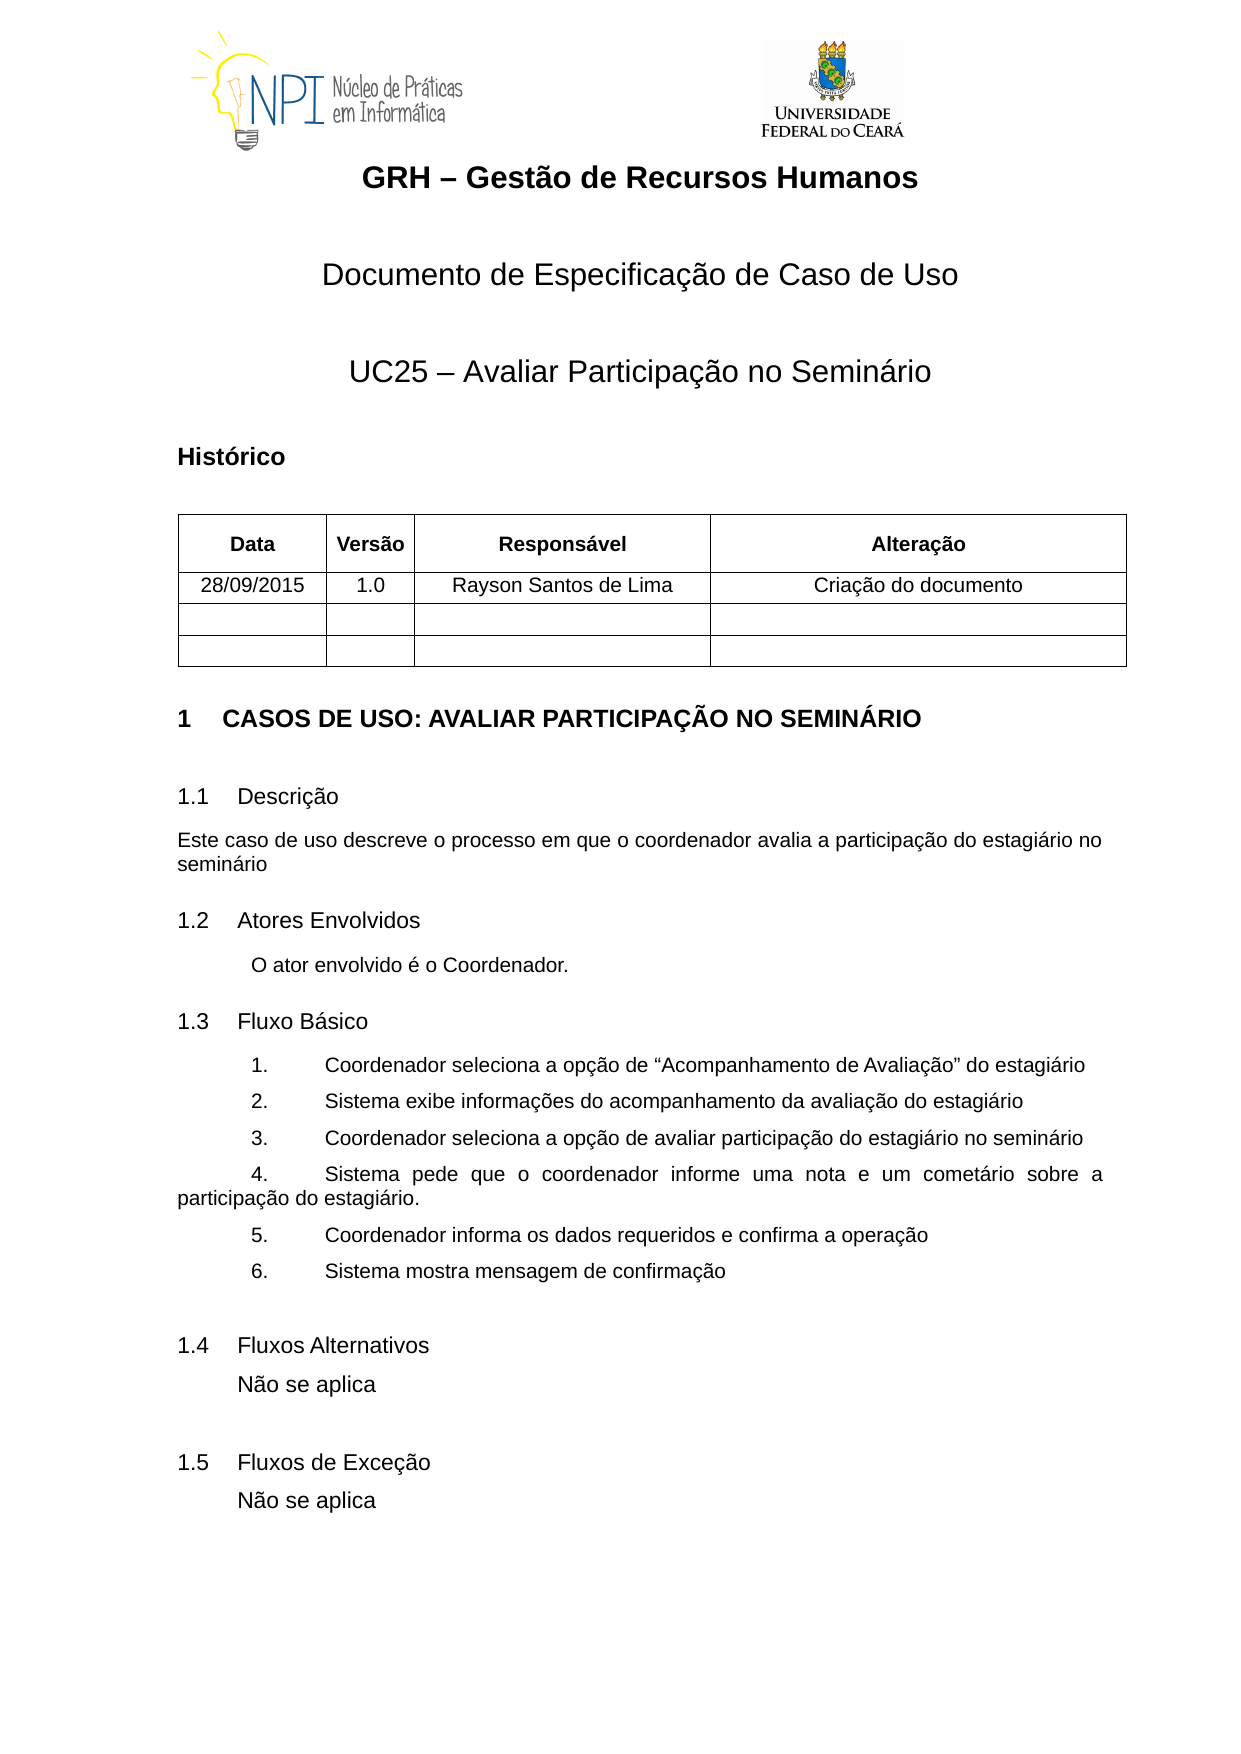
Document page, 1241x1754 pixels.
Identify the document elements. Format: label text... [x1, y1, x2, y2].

table_cell [179, 604, 326, 634]
table_cell [327, 636, 414, 666]
table_cell 28/09/2015 [179, 573, 326, 603]
table_cell [327, 604, 414, 634]
text UC25 – Avaliar Participação no Seminário [177, 353, 1104, 388]
table_cell Rayson Santos de Lima [415, 573, 710, 603]
text GRH – Gestão de Recursos Humanos [177, 125, 1104, 195]
text 5. Coordenador informa os dados requeridos e confirma a operação [177, 1223, 1104, 1247]
subtitle Descrição [177, 783, 1104, 809]
text 1.5 Fluxos de Exceção [177, 1448, 1104, 1475]
table_cell [711, 604, 1126, 634]
table_cell [179, 636, 326, 666]
table_header Alteração [711, 515, 1126, 572]
picture [761, 41, 905, 139]
table_cell [415, 636, 710, 666]
text 1. Coordenador seleciona a opção de “Acompanhamento de Avaliação” do estagiário [177, 1053, 1104, 1077]
subtitle Atores Envolvidos [177, 907, 1104, 934]
text O ator envolvido é o Coordenador. [177, 952, 1104, 976]
subtitle CASOS DE USO: avaliar participação no seminário [177, 704, 1104, 733]
table_cell Criação do documento [711, 573, 1126, 603]
table_cell 1.0 [327, 573, 414, 603]
picture [181, 22, 472, 159]
text 4. Sistema pede que o coordenador informe uma nota e um cometário sobre a participação do estagiário. [177, 1162, 1104, 1210]
subtitle Fluxo Básico [177, 1008, 1104, 1034]
text Este caso de uso descreve o processo em que o coordenador avalia a participação do estagiário no seminário [177, 828, 1103, 876]
text Não se aplica [177, 1371, 1104, 1397]
table_header Data [179, 515, 326, 572]
table_cell [415, 604, 710, 634]
table_header Responsável [415, 515, 710, 572]
text 2. Sistema exibe informações do acompanhamento da avaliação do estagiário [177, 1089, 1104, 1113]
text 1.4 Fluxos Alternativos [177, 1332, 1104, 1358]
text Documento de Especificação de Caso de Uso [177, 256, 1104, 292]
text 6. Sistema mostra mensagem de confirmação [177, 1259, 1104, 1283]
table_cell [711, 636, 1126, 666]
text Histórico [177, 442, 1104, 471]
text Não se aplica [177, 1487, 1104, 1514]
text 3. Coordenador seleciona a opção de avaliar participação do estagiário no seminário [177, 1126, 1104, 1150]
table_header Versão [327, 515, 414, 572]
